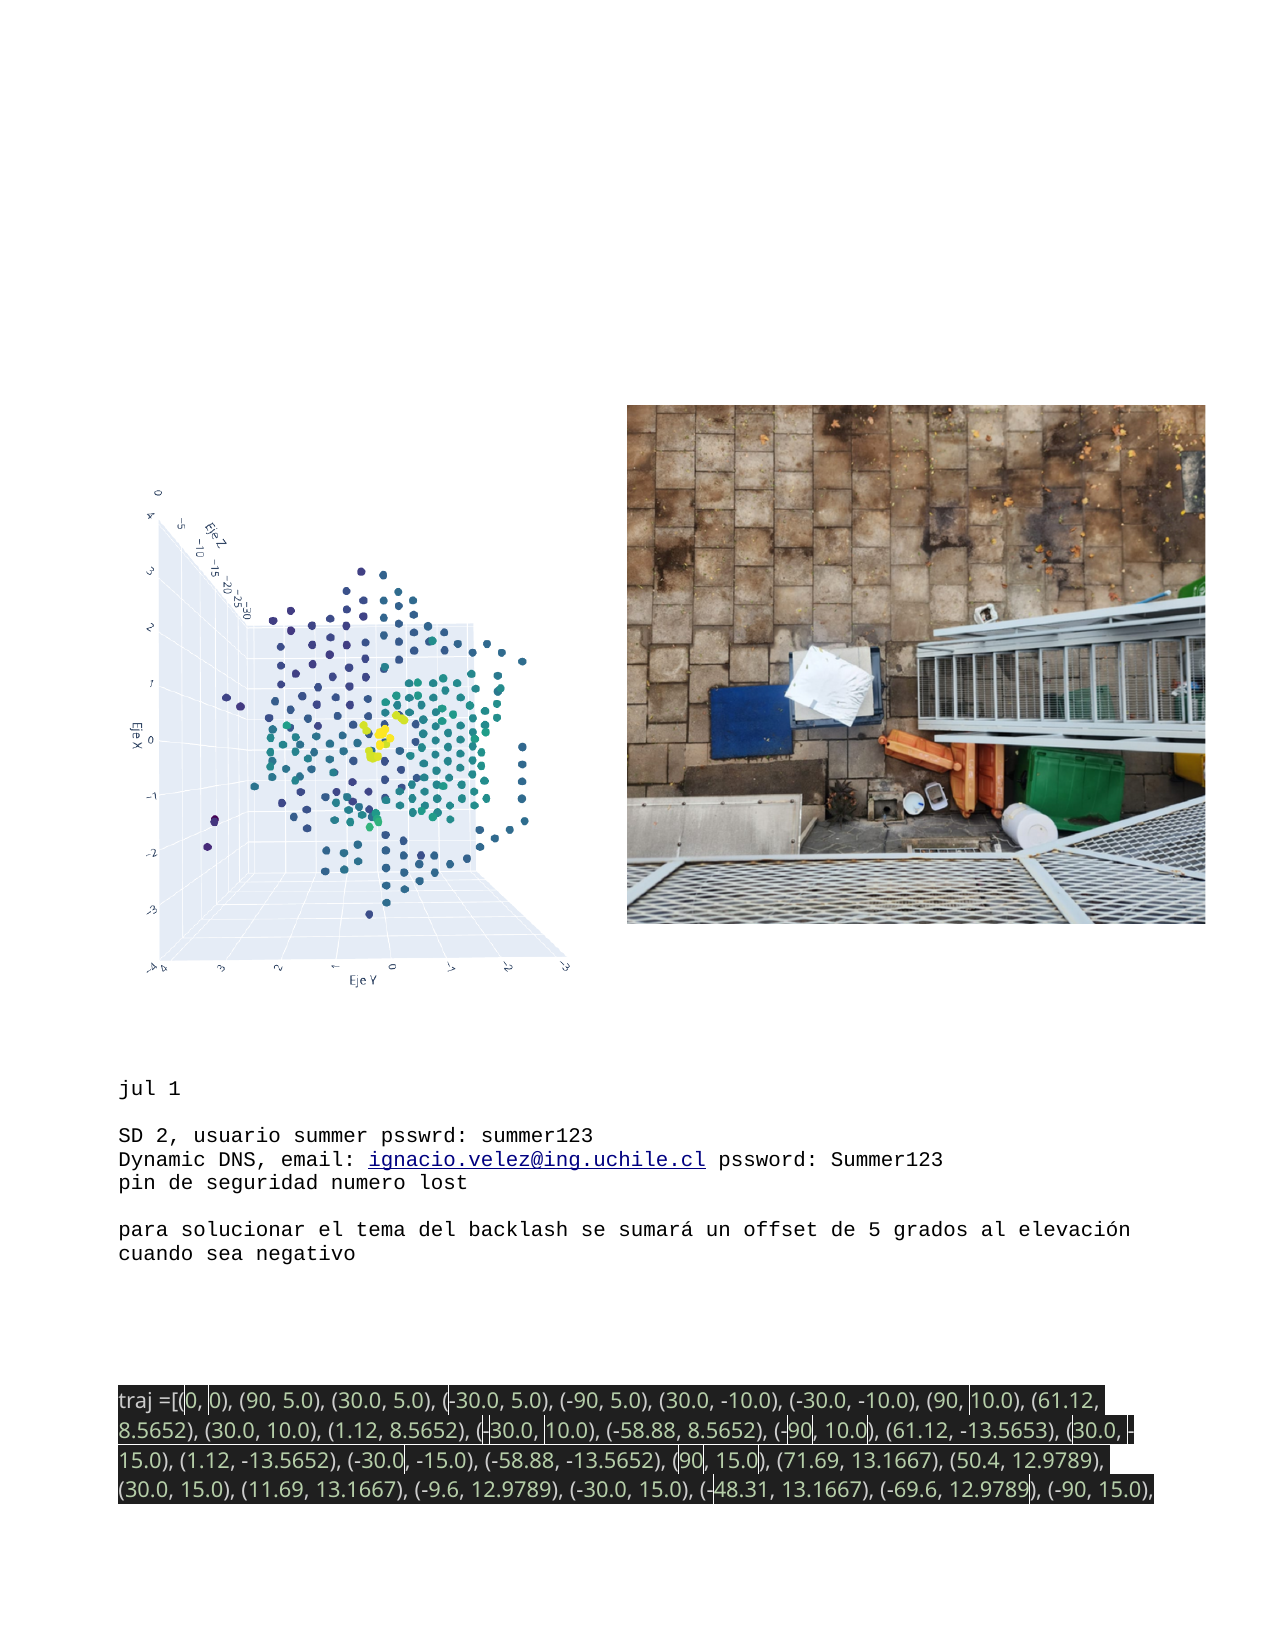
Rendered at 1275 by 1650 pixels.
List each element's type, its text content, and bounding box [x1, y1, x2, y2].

text pin de seguridad numero lost [118, 1172, 1157, 1196]
text para solucionar el tema del backlash se sumará un offset de 5 grados al elevación cuando sea negativo [118, 1219, 1157, 1267]
text SD 2, usuario summer psswrd: summer123 [118, 1125, 1157, 1148]
text jul 1 [118, 1078, 1157, 1101]
text traj =[(0, 0), (90, 5.0), (30.0, 5.0), (-30.0, 5.0), (-90, 5.0), (30.0, -10.0), (-30.0, -10.0), (90, 10.0), (61.12, 8.5652), (30.0, 10.0), (1.12, 8.5652), (-30.0, 10.0), (-58.88, 8.5652), (-90, 10.0), (61.12, -13.5653), (30.0, -15.0), (1.12, -13.5652), (-30.0, -15.0), (-58.88, -13.5652), (90, 15.0), (71.69, 13.1667), (50.4, 12.9789), (30.0, 15.0), (11.69, 13.1667), (-9.6, 12.9789), (-30.0, 15.0), (-48.31, 13.1667), (-69.6, 12.9789), (-90, 15.0), [118, 1385, 1157, 1504]
text Dynamic DNS, email: ignacio.velez@ing.uchile.cl pssword: Summer123 [118, 1148, 1157, 1172]
picture [101, 405, 1206, 1008]
